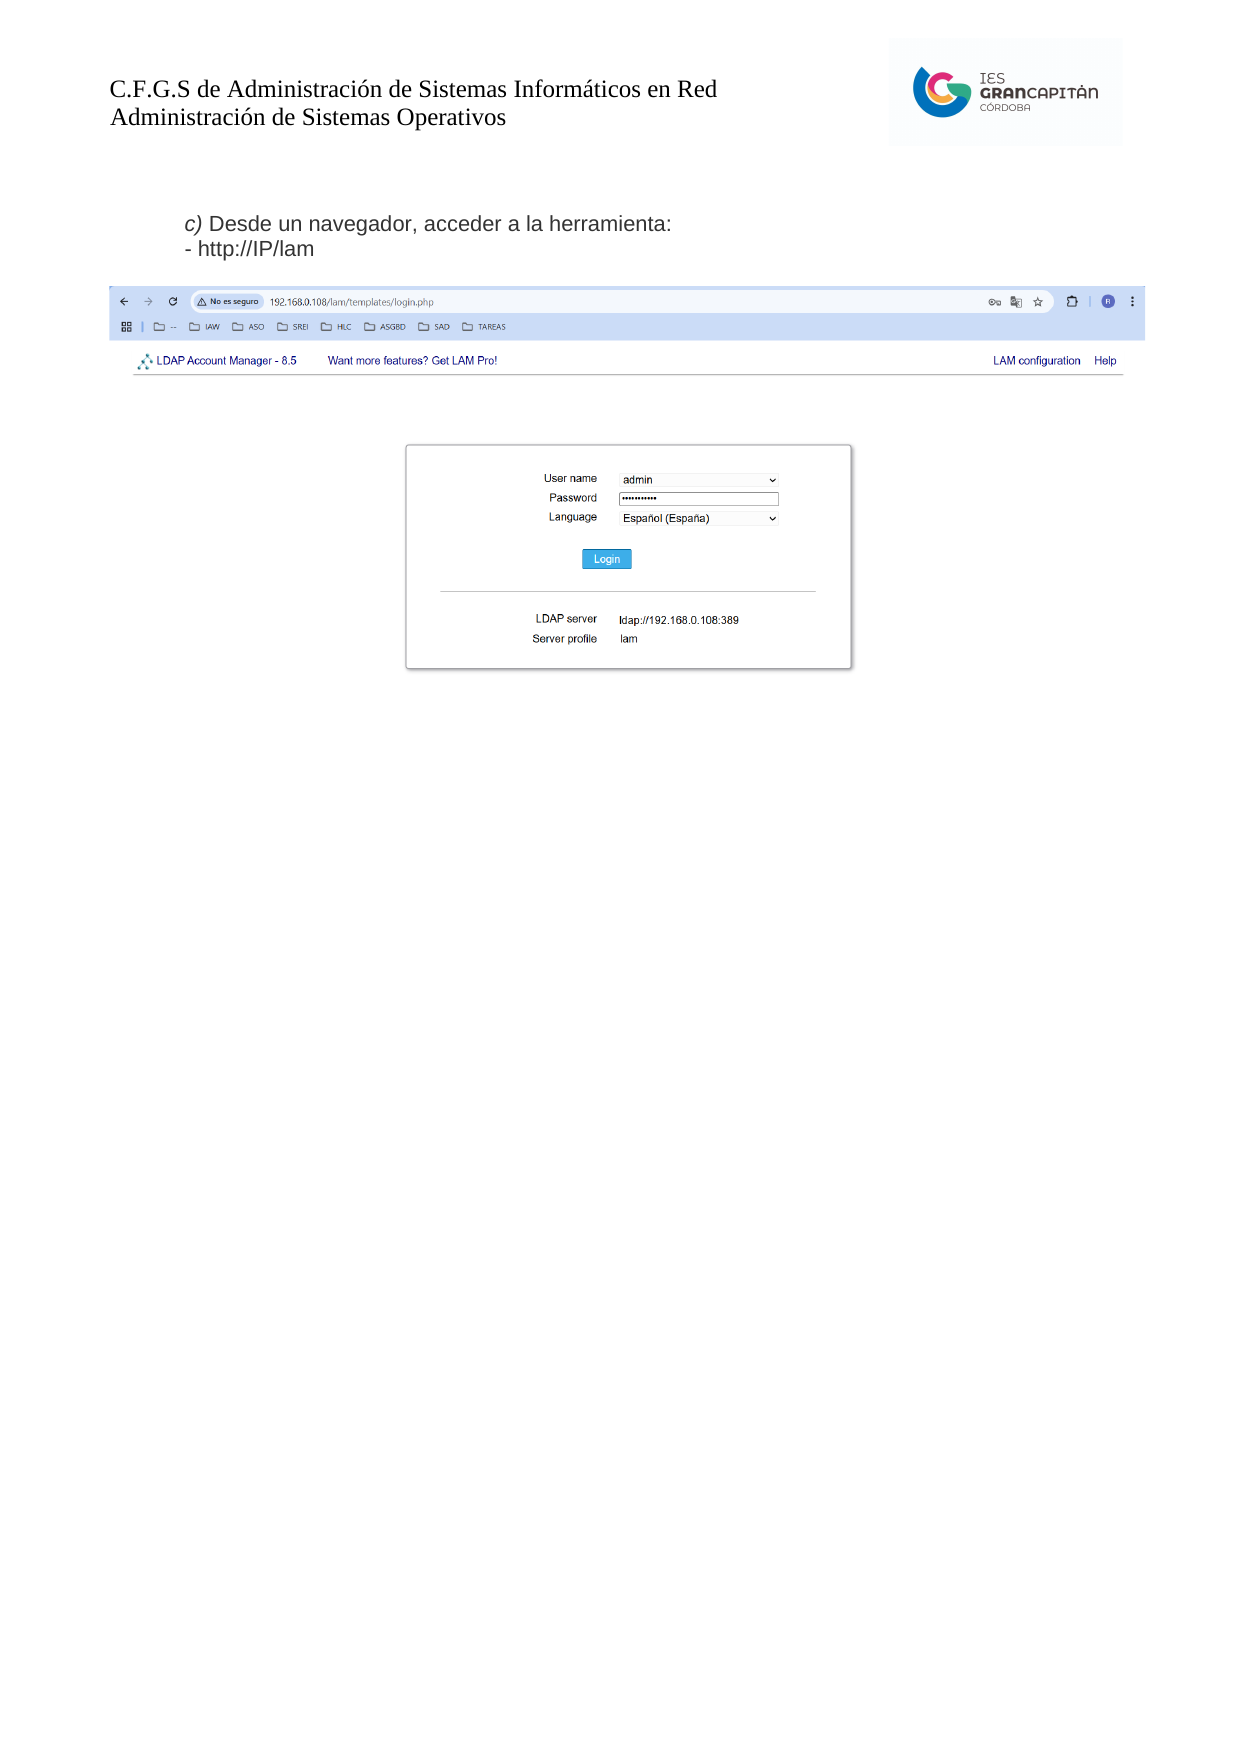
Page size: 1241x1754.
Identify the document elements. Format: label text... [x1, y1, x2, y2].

text - http://IP/lam [184, 236, 1145, 261]
text c) Desde un navegador, acceder a la herramienta: [184, 210, 1145, 236]
